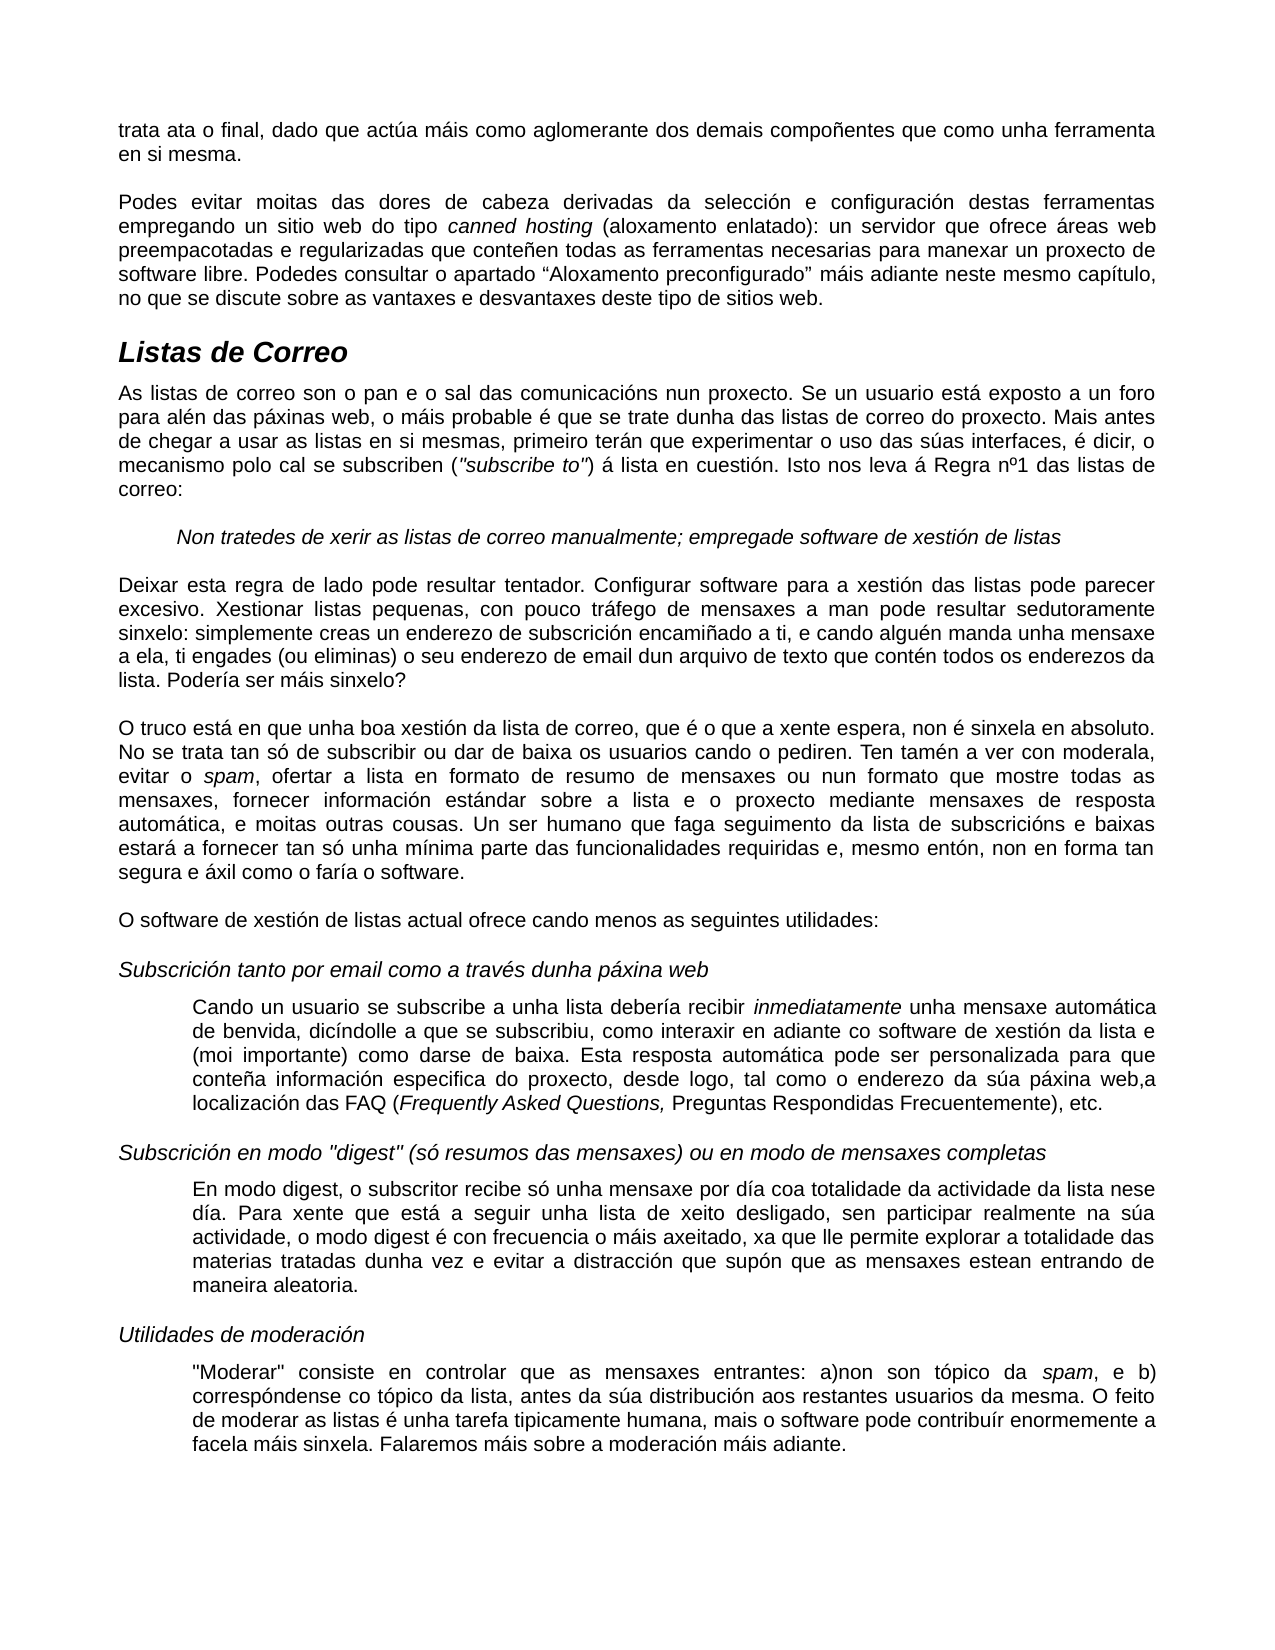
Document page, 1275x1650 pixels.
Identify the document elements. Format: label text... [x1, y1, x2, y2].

text As listas de correo son o pan e o sal das comunicacións nun proxecto. Se un usuario está exposto a un foro para alén das páxinas web, o máis probable é que se trate dunha das listas de correo do proxecto. Mais antes de chegar a usar as listas en si mesmas, primeiro terán que experimentar o uso das súas interfaces, é dicir, o mecanismo polo cal se subscriben ("subscribe to") á lista en cuestión. Isto nos leva á Regra nº1 das listas de correo: [118, 381, 1157, 501]
text Cando un usuario se subscribe a unha lista debería recibir inmediatamente unha mensaxe automática de benvida, dicíndolle a que se subscribiu, como interaxir en adiante co software de xestión da lista e (moi importante) como darse de baixa. Esta resposta automática pode ser personalizada para que conteña información especifica do proxecto, desde logo, tal como o enderezo da súa páxina web,a localización das FAQ (Frequently Asked Questions, Preguntas Respondidas Frecuentemente), etc. [192, 994, 1157, 1114]
text O software de xestión de listas actual ofrece cando menos as seguintes utilidades: [118, 908, 1157, 932]
text Deixar esta regra de lado pode resultar tentador. Configurar software para a xestión das listas pode parecer excesivo. Xestionar listas pequenas, con pouco tráfego de mensaxes a man pode resultar sedutoramente sinxelo: simplemente creas un enderezo de subscrición encamiñado a ti, e cando alguén manda unha mensaxe a ela, ti engades (ou eliminas) o seu enderezo de email dun arquivo de texto que contén todos os enderezos da lista. Podería ser máis sinxelo? [118, 572, 1157, 692]
text Podes evitar moitas das dores de cabeza derivadas da selección e configuración destas ferramentas empregando un sitio web do tipo canned hosting (aloxamento enlatado): un servidor que ofrece áreas web preempacotadas e regularizadas que conteñen todas as ferramentas necesarias para manexar un proxecto de software libre. Podedes consultar o apartado “Aloxamento preconfigurado” máis adiante neste mesmo capítulo, no que se discute sobre as vantaxes e desvantaxes deste tipo de sitios web. [118, 190, 1157, 310]
text O truco está en que unha boa xestión da lista de correo, que é o que a xente espera, non é sinxela en absoluto. No se trata tan só de subscribir ou dar de baixa os usuarios cando o pediren. Ten tamén a ver con moderala, evitar o spam, ofertar a lista en formato de resumo de mensaxes ou nun formato que mostre todas as mensaxes, fornecer información estándar sobre a lista e o proxecto mediante mensaxes de resposta automática, e moitas outras cousas. Un ser humano que faga seguimento da lista de subscricións e baixas estará a fornecer tan só unha mínima parte das funcionalidades requiridas e, mesmo entón, non en forma tan segura e áxil como o faría o software. [118, 716, 1157, 884]
text trata ata o final, dado que actúa máis como aglomerante dos demais compoñentes que como unha ferramenta en si mesma. [118, 118, 1157, 166]
subtitle Subscrición en modo "digest" (só resumos das mensaxes) ou en modo de mensaxes completas [118, 1139, 1157, 1164]
subtitle Utilidades de moderación [118, 1322, 1157, 1347]
text "Moderar" consiste en controlar que as mensaxes entrantes: a)non son tópico da spam, e b) correspóndense co tópico da lista, antes da súa distribución aos restantes usuarios da mesma. O feito de moderar as listas é unha tarefa tipicamente humana, mais o software pode contribuír enormemente a facela máis sinxela. Falaremos máis sobre a moderación máis adiante. [192, 1359, 1157, 1455]
subtitle Subscrición tanto por email como a través dunha páxina web [118, 957, 1157, 982]
text En modo digest, o subscritor recibe só unha mensaxe por día coa totalidade da actividade da lista nese día. Para xente que está a seguir unha lista de xeito desligado, sen participar realmente na súa actividade, o modo digest é con frecuencia o máis axeitado, xa que lle permite explorar a totalidade das materias tratadas dunha vez e evitar a distracción que supón que as mensaxes estean entrando de maneira aleatoria. [192, 1177, 1157, 1297]
text Non tratedes de xerir as listas de correo manualmente; empregade software de xestión de listas [176, 524, 1086, 548]
subtitle Listas de Correo [118, 335, 1157, 368]
